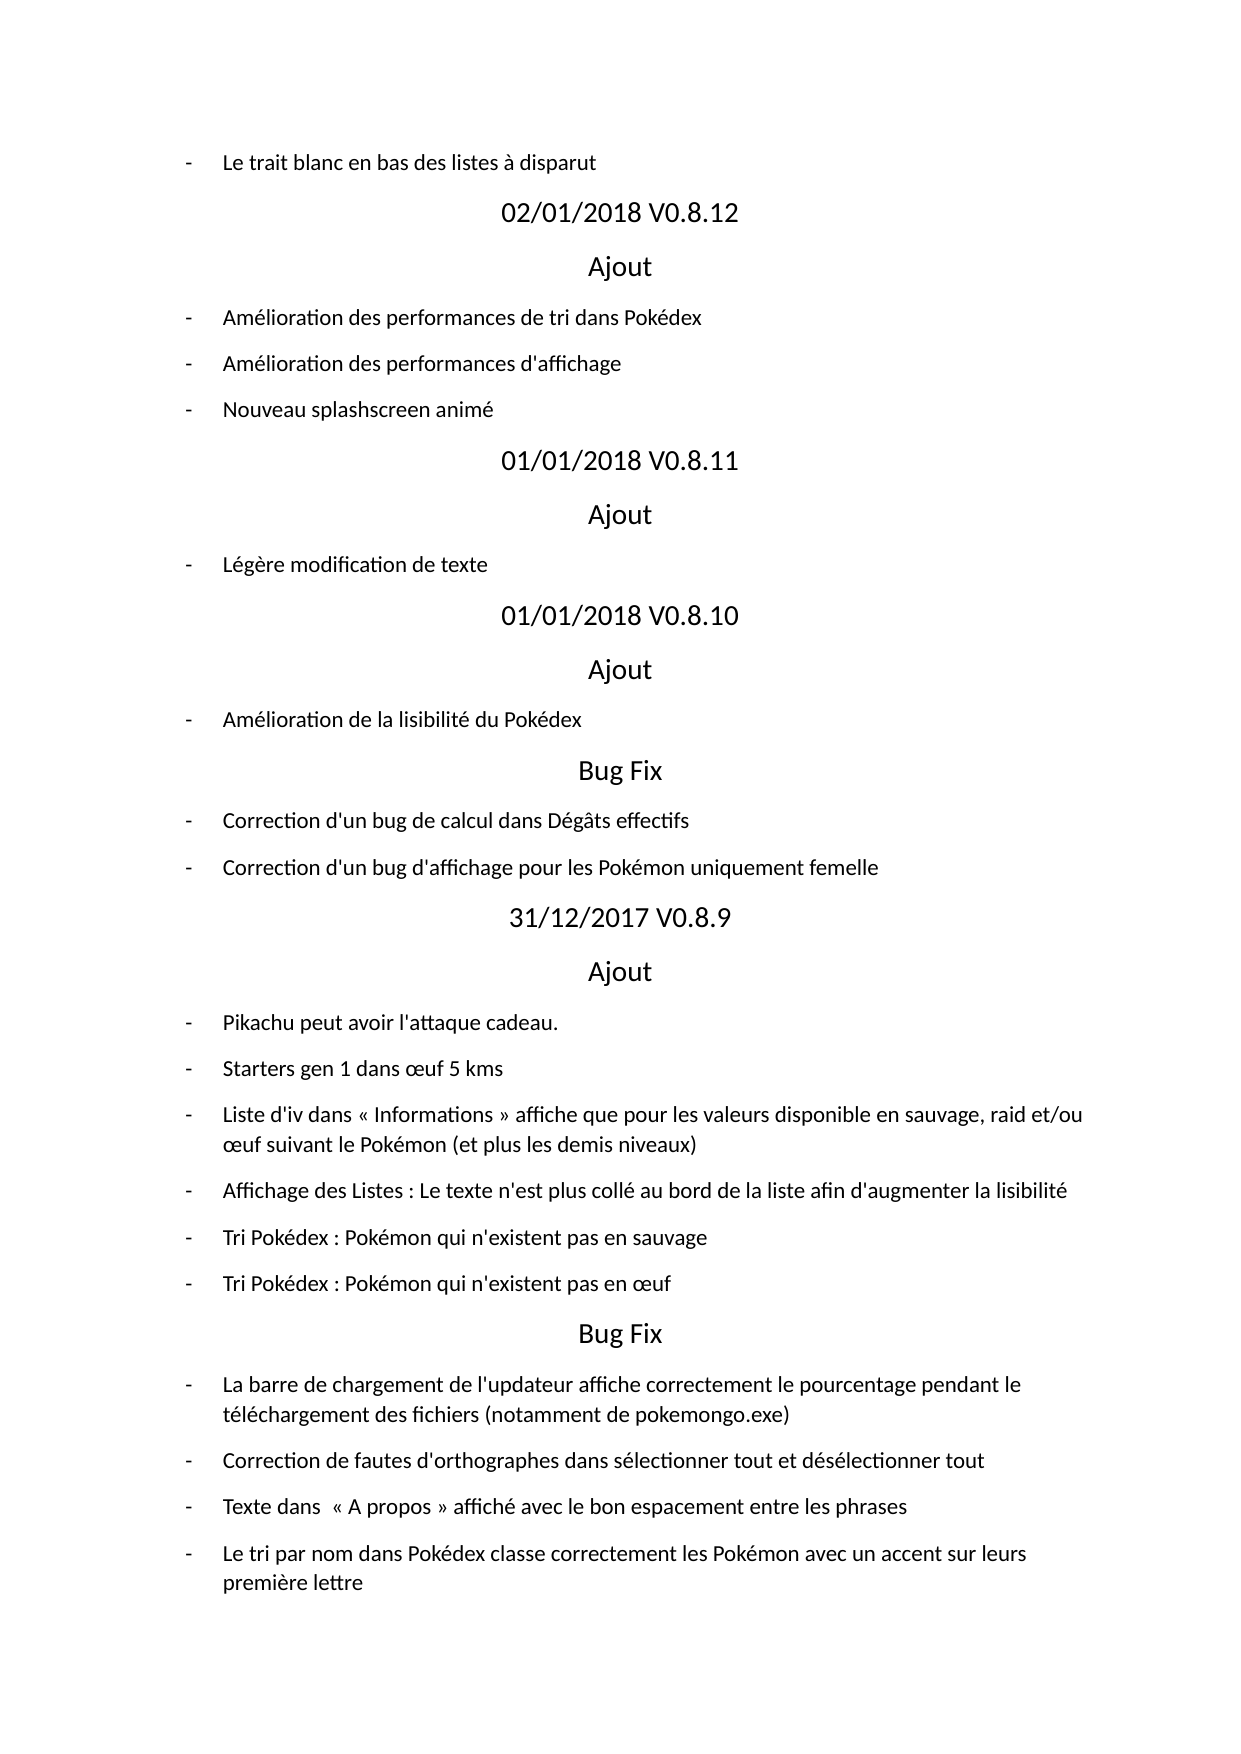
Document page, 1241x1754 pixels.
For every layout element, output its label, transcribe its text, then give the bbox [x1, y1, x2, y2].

text 01/01/2018 V0.8.11 [148, 442, 1093, 477]
list Tri Pokédex : Pokémon qui n'existent pas en sauvage [185, 1223, 1093, 1251]
list Bug Fix [148, 1316, 1093, 1351]
list Correction d'un bug d'affichage pour les Pokémon uniquement femelle [185, 853, 1093, 881]
list Nouveau splashscreen animé [185, 395, 1093, 423]
list Amélioration des performances d'affichage [185, 349, 1093, 377]
text 01/01/2018 V0.8.10 [148, 597, 1093, 632]
list Le trait blanc en bas des listes à disparut [185, 148, 1093, 176]
list Amélioration des performances de tri dans Pokédex [185, 303, 1093, 331]
list Légère modification de texte [185, 551, 1093, 578]
text Ajout [148, 248, 1093, 284]
text Ajout [148, 651, 1093, 687]
text Ajout [148, 496, 1093, 532]
text 02/01/2018 V0.8.12 [148, 194, 1093, 229]
list Affichage des Listes : Le texte n'est plus collé au bord de la liste afin d'augmenter la lisibilité [185, 1177, 1093, 1204]
list Tri Pokédex : Pokémon qui n'existent pas en œuf [185, 1269, 1093, 1297]
list Le tri par nom dans Pokédex classe correctement les Pokémon avec un accent sur leurs première lettre [185, 1539, 1093, 1596]
list Bug Fix [148, 752, 1093, 788]
list Texte dans « A propos » affiché avec le bon espacement entre les phrases [185, 1492, 1093, 1520]
list La barre de chargement de l'updateur affiche correctement le pourcentage pendant le téléchargement des fichiers (notamment de pokemongo.exe) [185, 1370, 1093, 1428]
list Correction d'un bug de calcul dans Dégâts effectifs [185, 806, 1093, 834]
text Ajout [148, 953, 1093, 989]
list Starters gen 1 dans œuf 5 kms [185, 1054, 1093, 1082]
text 31/12/2017 V0.8.9 [148, 899, 1093, 935]
list Correction de fautes d'orthographes dans sélectionner tout et désélectionner tout [185, 1446, 1093, 1474]
list Amélioration de la lisibilité du Pokédex [185, 706, 1093, 734]
list Pikachu peut avoir l'attaque cadeau. [185, 1008, 1093, 1036]
list Liste d'iv dans « Informations » affiche que pour les valeurs disponible en sauvage, raid et/ou œuf suivant le Pokémon (et plus les demis niveaux) [185, 1101, 1093, 1158]
